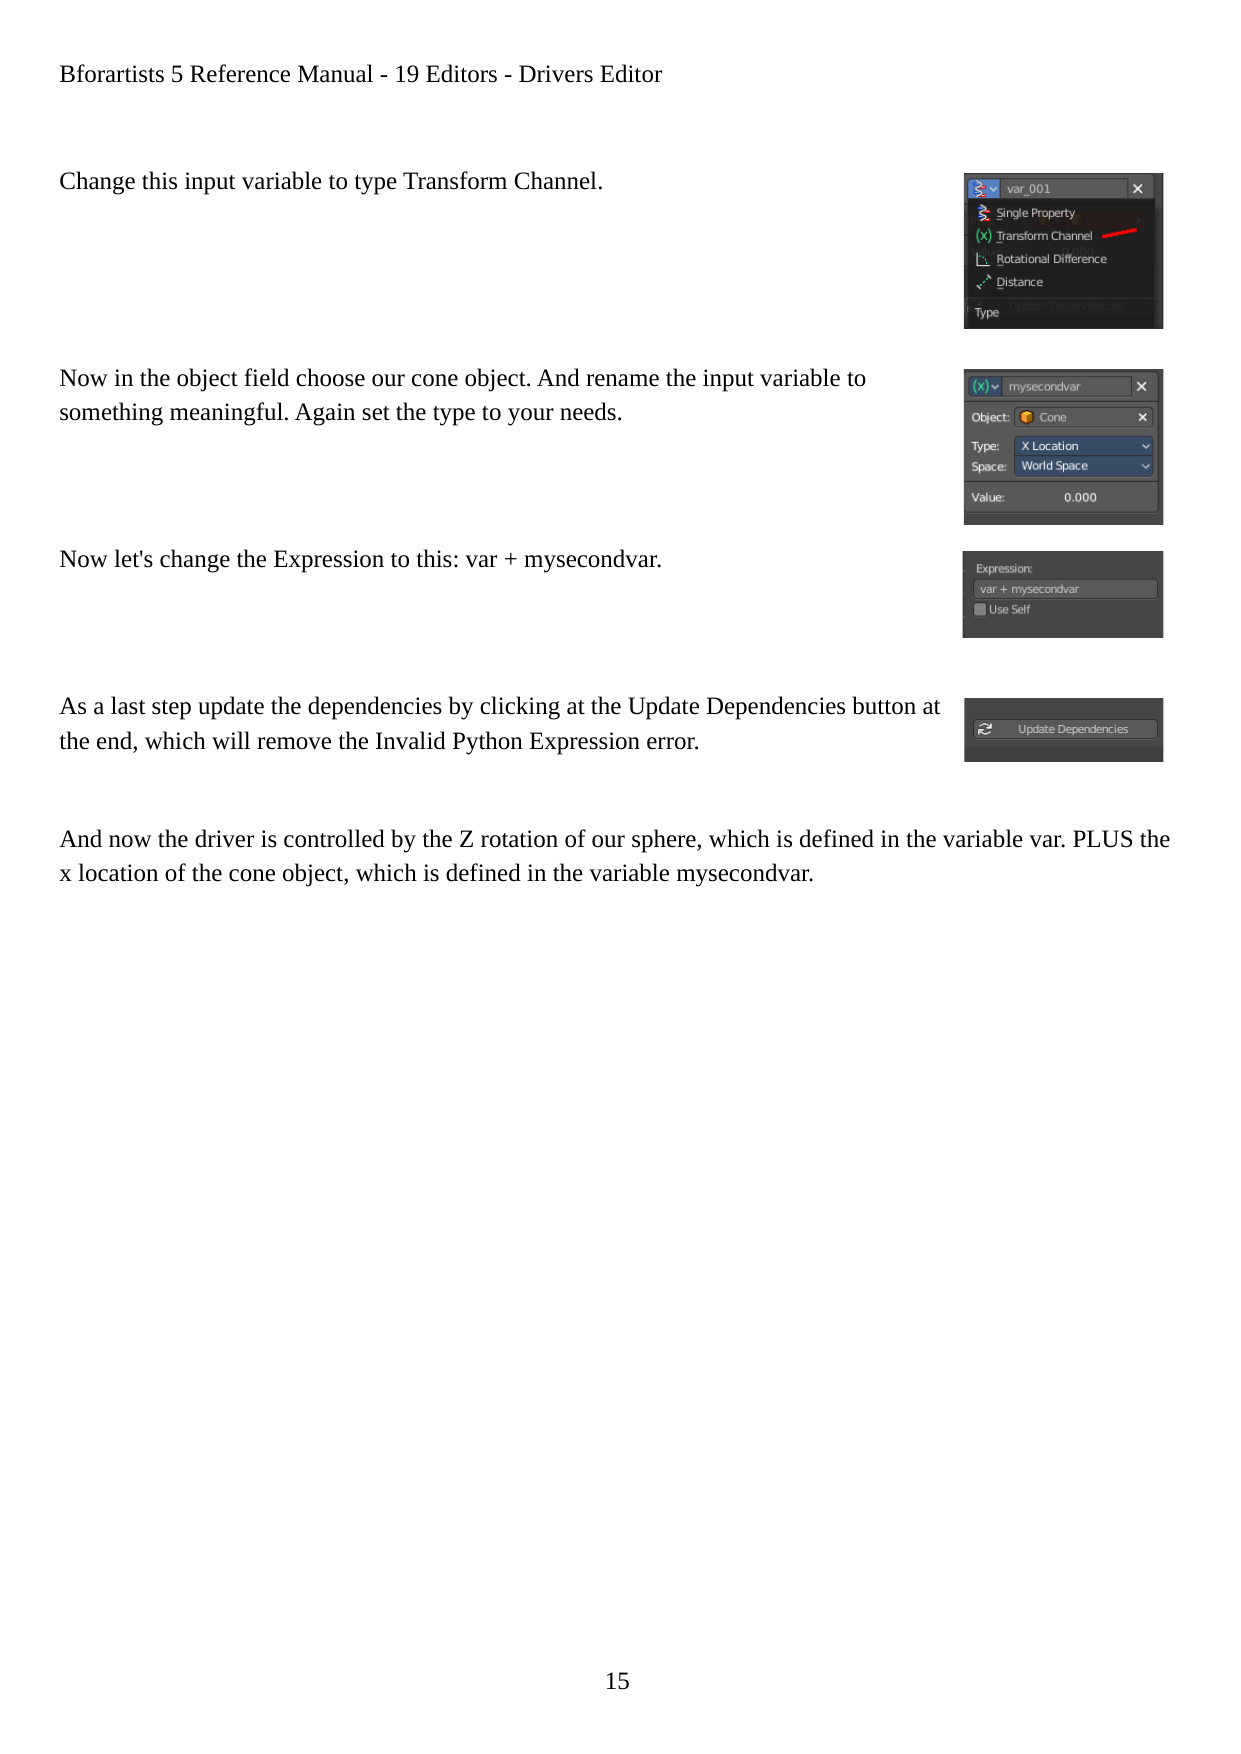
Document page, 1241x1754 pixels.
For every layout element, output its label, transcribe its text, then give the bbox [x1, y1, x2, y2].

picture [962, 551, 1164, 638]
text Now let's change the Expression to this: var + mysecondvar. [59, 544, 1181, 573]
picture [964, 698, 1164, 762]
text As a last step update the dependencies by clicking at the Update Dependencies button at the end, which will remove the Invalid Python Expression error. [59, 691, 1181, 755]
text Now in the object field choose our cone object. And rename the input variable to something meaningful. Again set the type to your needs. [59, 363, 1181, 426]
picture [963, 369, 1164, 525]
text And now the driver is controlled by the Z rotation of our sphere, which is defined in the variable var. PLUS the x location of the cone object, which is defined in the variable mysecondvar. [59, 824, 1181, 887]
text Change this input variable to type Transform Channel. [59, 166, 1181, 195]
picture [963, 173, 1164, 329]
